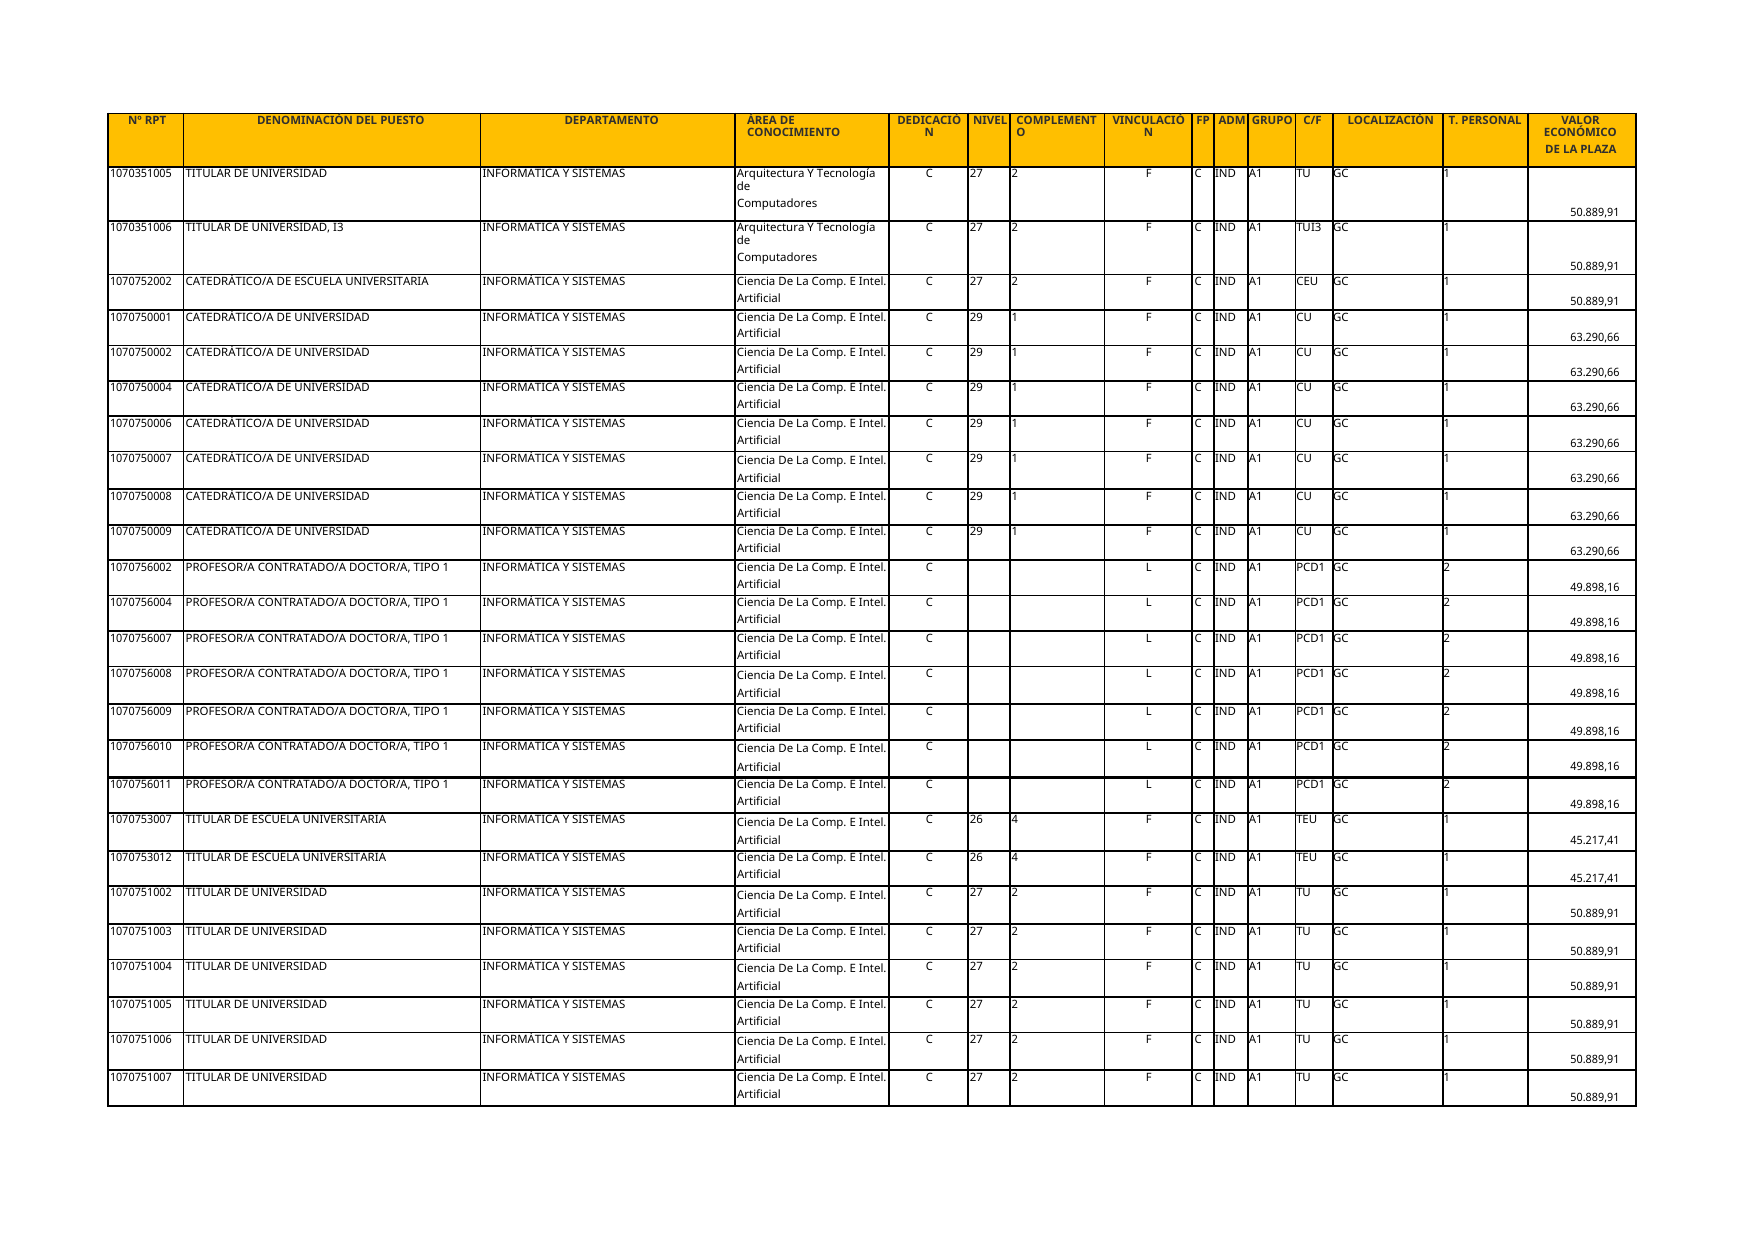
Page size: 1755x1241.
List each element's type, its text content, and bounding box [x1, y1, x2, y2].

table_cell GC [1334, 741, 1442, 776]
table_cell C [1193, 417, 1213, 451]
table_cell 1070750001 [109, 311, 183, 344]
table_cell 1 [1444, 275, 1527, 309]
table_cell PCD1 [1296, 741, 1332, 776]
table_cell TITULAR DE UNIVERSIDAD [184, 887, 480, 923]
table_cell 1070750008 [109, 490, 183, 524]
table_cell Ciencia De La Comp. E Intel. Artificial [736, 452, 888, 488]
table_cell 27 [969, 887, 1009, 923]
table_cell PROFESOR/A CONTRATADO/A DOCTOR/A, TIPO 1 [184, 667, 480, 703]
table_cell 1070751005 [109, 998, 183, 1032]
table_cell TU [1296, 998, 1332, 1032]
table_cell Ciencia De La Comp. E Intel. Artificial [736, 346, 888, 380]
table_cell C [1193, 960, 1213, 996]
table_cell 1070751003 [109, 925, 183, 958]
table_cell CU [1296, 346, 1332, 380]
table_cell 1 [1444, 382, 1527, 415]
table_cell C [890, 490, 967, 524]
table_cell 1 [1444, 1071, 1527, 1105]
table_header Nº RPT [109, 114, 183, 166]
table_cell C [1193, 779, 1213, 812]
table_cell 1 [1444, 311, 1527, 344]
table_cell A1 [1249, 561, 1295, 595]
table_cell PROFESOR/A CONTRATADO/A DOCTOR/A, TIPO 1 [184, 705, 480, 739]
table_cell TU [1296, 925, 1332, 958]
table_cell IND [1215, 222, 1247, 274]
table_cell F [1105, 998, 1191, 1032]
table_cell C [1193, 311, 1213, 344]
table_cell IND [1215, 275, 1247, 309]
table_cell 4 [1011, 852, 1104, 885]
table_cell GC [1334, 596, 1442, 630]
table_cell C [1193, 596, 1213, 630]
table_cell IND [1215, 311, 1247, 344]
table_cell 63.290,66 [1529, 526, 1635, 559]
table_cell TITULAR DE UNIVERSIDAD [184, 925, 480, 958]
table_cell Ciencia De La Comp. E Intel. Artificial [736, 705, 888, 739]
table_cell INFORMÁTICA Y SISTEMAS [481, 887, 734, 923]
table_cell 2 [1444, 596, 1527, 630]
table_cell 1070756009 [109, 705, 183, 739]
table_cell C [890, 561, 967, 595]
table_cell IND [1215, 998, 1247, 1032]
table_cell A1 [1249, 346, 1295, 380]
table_cell C [1193, 490, 1213, 524]
table_cell C [1193, 222, 1213, 274]
table_cell 63.290,66 [1529, 346, 1635, 380]
table_cell INFORMÁTICA Y SISTEMAS [481, 452, 734, 488]
table_cell Ciencia De La Comp. E Intel. Artificial [736, 1071, 888, 1105]
table_cell F [1105, 852, 1191, 885]
table_cell 1 [1011, 526, 1104, 559]
table_cell Ciencia De La Comp. E Intel. Artificial [736, 741, 888, 776]
table_cell Ciencia De La Comp. E Intel. Artificial [736, 382, 888, 415]
table_cell INFORMÁTICA Y SISTEMAS [481, 741, 734, 776]
table_cell 49.898,16 [1529, 779, 1635, 812]
table_cell INFORMÁTICA Y SISTEMAS [481, 1033, 734, 1069]
table_cell A1 [1249, 452, 1295, 488]
table_header C/F [1296, 114, 1332, 166]
table_header DEPARTAMENTO [481, 114, 734, 166]
table_header DEDICACIÓN [890, 114, 967, 166]
table_cell CATEDRÁTICO/A DE UNIVERSIDAD [184, 311, 480, 344]
table_cell GC [1334, 960, 1442, 996]
table_cell 2 [1444, 705, 1527, 739]
table_cell C [890, 632, 967, 666]
table_cell GC [1334, 417, 1442, 451]
table_cell PROFESOR/A CONTRATADO/A DOCTOR/A, TIPO 1 [184, 561, 480, 595]
table_cell Ciencia De La Comp. E Intel. Artificial [736, 779, 888, 812]
table_header VINCULACIÓN [1105, 114, 1191, 166]
table_header ADM [1215, 114, 1247, 166]
table_cell GC [1334, 526, 1442, 559]
table_cell 50.889,91 [1529, 168, 1635, 220]
table_cell L [1105, 779, 1191, 812]
table_cell 1070751006 [109, 1033, 183, 1069]
table_cell 1 [1011, 346, 1104, 380]
table_cell TITULAR DE ESCUELA UNIVERSITARIA [184, 814, 480, 850]
table_cell A1 [1249, 814, 1295, 850]
table_cell C [890, 168, 967, 220]
table_cell GC [1334, 382, 1442, 415]
table_cell A1 [1249, 667, 1295, 703]
table_cell C [890, 667, 967, 703]
table_cell INFORMÁTICA Y SISTEMAS [481, 168, 734, 220]
table_cell 1 [1444, 998, 1527, 1032]
table_cell [1011, 561, 1104, 595]
table_cell C [1193, 814, 1213, 850]
table_cell IND [1215, 887, 1247, 923]
table_cell 2 [1011, 1071, 1104, 1105]
table_cell 1 [1011, 452, 1104, 488]
table_cell C [1193, 382, 1213, 415]
table_cell Ciencia De La Comp. E Intel. Artificial [736, 417, 888, 451]
table_cell F [1105, 960, 1191, 996]
table_cell [969, 779, 1009, 812]
table_cell 1070750006 [109, 417, 183, 451]
table_cell INFORMÁTICA Y SISTEMAS [481, 526, 734, 559]
table_cell C [1193, 705, 1213, 739]
table_cell 2 [1011, 887, 1104, 923]
table_cell INFORMÁTICA Y SISTEMAS [481, 1071, 734, 1105]
table_cell 1070751002 [109, 887, 183, 923]
table_cell 1070756007 [109, 632, 183, 666]
table_cell [1011, 667, 1104, 703]
table_cell L [1105, 632, 1191, 666]
table_cell F [1105, 452, 1191, 488]
table_cell IND [1215, 741, 1247, 776]
table_cell A1 [1249, 632, 1295, 666]
table_cell 63.290,66 [1529, 311, 1635, 344]
table_cell 1070756010 [109, 741, 183, 776]
table_cell INFORMÁTICA Y SISTEMAS [481, 925, 734, 958]
table_cell 4 [1011, 814, 1104, 850]
table_cell A1 [1249, 382, 1295, 415]
table_cell 1070753007 [109, 814, 183, 850]
table_cell C [890, 705, 967, 739]
table_cell F [1105, 925, 1191, 958]
table_cell 27 [969, 960, 1009, 996]
table_cell 1070750002 [109, 346, 183, 380]
table_header COMPLEMENTO [1011, 114, 1104, 166]
table_cell C [890, 779, 967, 812]
table_cell C [890, 382, 967, 415]
table_cell 1 [1444, 452, 1527, 488]
table_cell L [1105, 596, 1191, 630]
table_cell L [1105, 705, 1191, 739]
table_cell [1011, 632, 1104, 666]
table_cell A1 [1249, 311, 1295, 344]
table_cell F [1105, 311, 1191, 344]
table_cell A1 [1249, 417, 1295, 451]
table_cell 1070750004 [109, 382, 183, 415]
table_cell Ciencia De La Comp. E Intel. Artificial [736, 275, 888, 309]
table_cell C [890, 222, 967, 274]
table_cell Ciencia De La Comp. E Intel. Artificial [736, 490, 888, 524]
table_cell [969, 705, 1009, 739]
table_cell TITULAR DE UNIVERSIDAD [184, 960, 480, 996]
table_cell INFORMÁTICA Y SISTEMAS [481, 222, 734, 274]
table_cell 2 [1444, 741, 1527, 776]
table_cell [1011, 741, 1104, 776]
table_cell INFORMÁTICA Y SISTEMAS [481, 417, 734, 451]
table_cell 1 [1444, 887, 1527, 923]
table_cell 1 [1011, 382, 1104, 415]
table_cell 1070750009 [109, 526, 183, 559]
table_cell IND [1215, 561, 1247, 595]
table_cell 63.290,66 [1529, 382, 1635, 415]
table_cell IND [1215, 667, 1247, 703]
table_cell A1 [1249, 925, 1295, 958]
table_cell C [890, 998, 967, 1032]
table_cell Ciencia De La Comp. E Intel. Artificial [736, 311, 888, 344]
table_cell 27 [969, 168, 1009, 220]
table_cell C [1193, 1071, 1213, 1105]
table_cell A1 [1249, 168, 1295, 220]
table_cell A1 [1249, 887, 1295, 923]
table_cell C [1193, 998, 1213, 1032]
table_cell 1 [1444, 417, 1527, 451]
table_cell GC [1334, 561, 1442, 595]
table_cell INFORMÁTICA Y SISTEMAS [481, 561, 734, 595]
table_cell INFORMÁTICA Y SISTEMAS [481, 998, 734, 1032]
table_cell F [1105, 1033, 1191, 1069]
table_cell A1 [1249, 1071, 1295, 1105]
table_cell 1070756002 [109, 561, 183, 595]
table_cell 29 [969, 346, 1009, 380]
table_cell CATEDRÁTICO/A DE ESCUELA UNIVERSITARIA [184, 275, 480, 309]
table_cell A1 [1249, 960, 1295, 996]
table_cell IND [1215, 490, 1247, 524]
table_cell IND [1215, 346, 1247, 380]
table_cell 1 [1444, 852, 1527, 885]
table_cell Ciencia De La Comp. E Intel. Artificial [736, 596, 888, 630]
table_cell [969, 596, 1009, 630]
table_cell INFORMÁTICA Y SISTEMAS [481, 275, 734, 309]
table_cell L [1105, 741, 1191, 776]
table_cell INFORMÁTICA Y SISTEMAS [481, 490, 734, 524]
table_cell INFORMÁTICA Y SISTEMAS [481, 311, 734, 344]
table_cell GC [1334, 705, 1442, 739]
table_cell 1070756008 [109, 667, 183, 703]
table_cell GC [1334, 1071, 1442, 1105]
table_cell [969, 561, 1009, 595]
table_cell 2 [1011, 168, 1104, 220]
table_cell TITULAR DE UNIVERSIDAD [184, 168, 480, 220]
table_cell Ciencia De La Comp. E Intel. Artificial [736, 960, 888, 996]
table_cell A1 [1249, 998, 1295, 1032]
table_cell IND [1215, 705, 1247, 739]
table_header GRUPO [1249, 114, 1295, 166]
table_cell 1 [1444, 168, 1527, 220]
table_cell Ciencia De La Comp. E Intel. Artificial [736, 925, 888, 958]
table_cell 2 [1011, 1033, 1104, 1069]
table_cell 1 [1011, 311, 1104, 344]
table_cell IND [1215, 452, 1247, 488]
table_cell TU [1296, 887, 1332, 923]
table_cell TITULAR DE UNIVERSIDAD [184, 1033, 480, 1069]
table_cell IND [1215, 960, 1247, 996]
table_cell 1 [1444, 490, 1527, 524]
table_cell PCD1 [1296, 779, 1332, 812]
table_cell 50.889,91 [1529, 1033, 1635, 1069]
table_cell 1 [1011, 490, 1104, 524]
table_cell INFORMÁTICA Y SISTEMAS [481, 960, 734, 996]
table_cell C [890, 814, 967, 850]
table_cell INFORMÁTICA Y SISTEMAS [481, 852, 734, 885]
table_header NIVEL [969, 114, 1009, 166]
table_cell [969, 667, 1009, 703]
table_cell A1 [1249, 275, 1295, 309]
table_cell C [1193, 741, 1213, 776]
table_cell CU [1296, 382, 1332, 415]
table_cell 2 [1011, 998, 1104, 1032]
table_cell 2 [1444, 561, 1527, 595]
table_cell CU [1296, 490, 1332, 524]
table_cell 1 [1011, 417, 1104, 451]
table_cell C [1193, 1033, 1213, 1069]
table_cell C [890, 1071, 967, 1105]
table_cell 1 [1444, 960, 1527, 996]
table_cell IND [1215, 1033, 1247, 1069]
table_cell A1 [1249, 779, 1295, 812]
table_cell C [1193, 561, 1213, 595]
table_cell 1 [1444, 925, 1527, 958]
table_cell 50.889,91 [1529, 960, 1635, 996]
table_cell 49.898,16 [1529, 596, 1635, 630]
table_cell C [1193, 526, 1213, 559]
table_cell 63.290,66 [1529, 490, 1635, 524]
table_cell IND [1215, 168, 1247, 220]
table_cell 2 [1011, 925, 1104, 958]
table_cell GC [1334, 222, 1442, 274]
table_cell GC [1334, 998, 1442, 1032]
table_cell 1 [1444, 1033, 1527, 1069]
table_cell [969, 632, 1009, 666]
table_cell TEU [1296, 814, 1332, 850]
table_cell GC [1334, 925, 1442, 958]
table_cell 63.290,66 [1529, 417, 1635, 451]
table_cell TU [1296, 1071, 1332, 1105]
table_cell 45.217,41 [1529, 814, 1635, 850]
table_cell F [1105, 490, 1191, 524]
table_cell F [1105, 417, 1191, 451]
table_cell Ciencia De La Comp. E Intel. Artificial [736, 526, 888, 559]
table_header LOCALIZACIÓN [1334, 114, 1442, 166]
table_cell Ciencia De La Comp. E Intel. Artificial [736, 1033, 888, 1069]
table_cell F [1105, 168, 1191, 220]
table_header FP [1193, 114, 1213, 166]
table_cell INFORMÁTICA Y SISTEMAS [481, 814, 734, 850]
table_cell 49.898,16 [1529, 667, 1635, 703]
table_cell CATEDRÁTICO/A DE UNIVERSIDAD [184, 382, 480, 415]
table_cell TITULAR DE UNIVERSIDAD [184, 998, 480, 1032]
table_cell PCD1 [1296, 705, 1332, 739]
table_cell [969, 741, 1009, 776]
table_cell C [1193, 632, 1213, 666]
table_header VALOR ECONÓMICO DE LA PLAZA [1529, 114, 1635, 166]
table_cell C [890, 452, 967, 488]
table_cell C [1193, 346, 1213, 380]
table_cell PROFESOR/A CONTRATADO/A DOCTOR/A, TIPO 1 [184, 779, 480, 812]
table_cell PROFESOR/A CONTRATADO/A DOCTOR/A, TIPO 1 [184, 632, 480, 666]
table_cell CU [1296, 452, 1332, 488]
table_header T. PERSONAL [1444, 114, 1527, 166]
table_cell F [1105, 382, 1191, 415]
table_cell CEU [1296, 275, 1332, 309]
table_cell IND [1215, 779, 1247, 812]
table_cell PCD1 [1296, 667, 1332, 703]
table_cell A1 [1249, 526, 1295, 559]
table_cell C [1193, 168, 1213, 220]
table_cell A1 [1249, 705, 1295, 739]
table_cell C [1193, 925, 1213, 958]
table_cell C [890, 925, 967, 958]
table_header ÁREA DE CONOCIMIENTO [736, 114, 888, 166]
table_cell [1011, 596, 1104, 630]
table_cell GC [1334, 814, 1442, 850]
table_cell GC [1334, 632, 1442, 666]
table_cell 50.889,91 [1529, 998, 1635, 1032]
table_cell CU [1296, 526, 1332, 559]
table_cell 49.898,16 [1529, 741, 1635, 776]
table_cell [1011, 705, 1104, 739]
table_cell 1 [1444, 346, 1527, 380]
table_cell GC [1334, 490, 1442, 524]
table_cell 49.898,16 [1529, 561, 1635, 595]
table_cell Arquitectura Y Tecnología de Computadores [736, 168, 888, 220]
table_cell GC [1334, 452, 1442, 488]
table_cell INFORMÁTICA Y SISTEMAS [481, 667, 734, 703]
table_cell 1070351005 [109, 168, 183, 220]
table_cell PROFESOR/A CONTRATADO/A DOCTOR/A, TIPO 1 [184, 596, 480, 630]
table_cell C [890, 417, 967, 451]
table_cell INFORMÁTICA Y SISTEMAS [481, 779, 734, 812]
table_cell C [890, 960, 967, 996]
table_cell IND [1215, 632, 1247, 666]
table_cell 1070751004 [109, 960, 183, 996]
table_cell Ciencia De La Comp. E Intel. Artificial [736, 814, 888, 850]
table_cell CATEDRÁTICO/A DE UNIVERSIDAD [184, 490, 480, 524]
table_cell GC [1334, 887, 1442, 923]
table_cell C [890, 275, 967, 309]
table_cell F [1105, 814, 1191, 850]
table_cell C [890, 526, 967, 559]
table_cell GC [1334, 1033, 1442, 1069]
table_cell 2 [1444, 667, 1527, 703]
table_cell 29 [969, 526, 1009, 559]
table_cell F [1105, 275, 1191, 309]
table_cell C [890, 741, 967, 776]
table_cell IND [1215, 526, 1247, 559]
table_cell 50.889,91 [1529, 275, 1635, 309]
table_cell C [890, 311, 967, 344]
table_cell C [890, 887, 967, 923]
table_cell 29 [969, 382, 1009, 415]
table_cell F [1105, 1071, 1191, 1105]
table_cell 27 [969, 222, 1009, 274]
table_cell 49.898,16 [1529, 705, 1635, 739]
table_cell 1070753012 [109, 852, 183, 885]
table_cell 29 [969, 417, 1009, 451]
table_cell 1070756004 [109, 596, 183, 630]
table_cell 27 [969, 998, 1009, 1032]
table_cell TUI3 [1296, 222, 1332, 274]
table_cell 50.889,91 [1529, 925, 1635, 958]
table_cell Arquitectura Y Tecnología de Computadores [736, 222, 888, 274]
table_cell 2 [1444, 779, 1527, 812]
table_cell 1070752002 [109, 275, 183, 309]
table_cell C [1193, 667, 1213, 703]
table_cell Ciencia De La Comp. E Intel. Artificial [736, 852, 888, 885]
table_cell 45.217,41 [1529, 852, 1635, 885]
table_cell A1 [1249, 1033, 1295, 1069]
table_cell F [1105, 887, 1191, 923]
table_cell C [1193, 275, 1213, 309]
table_cell Ciencia De La Comp. E Intel. Artificial [736, 667, 888, 703]
table_cell GC [1334, 168, 1442, 220]
table_cell 50.889,91 [1529, 1071, 1635, 1105]
table_cell C [1193, 852, 1213, 885]
table_cell A1 [1249, 596, 1295, 630]
table_cell TU [1296, 1033, 1332, 1069]
table_cell INFORMÁTICA Y SISTEMAS [481, 632, 734, 666]
table_cell GC [1334, 311, 1442, 344]
table_header DENOMINACIÓN DEL PUESTO [184, 114, 480, 166]
table_cell CATEDRÁTICO/A DE UNIVERSIDAD [184, 417, 480, 451]
table_cell L [1105, 561, 1191, 595]
table_cell IND [1215, 417, 1247, 451]
table_cell A1 [1249, 852, 1295, 885]
table_cell 63.290,66 [1529, 452, 1635, 488]
table_cell 50.889,91 [1529, 887, 1635, 923]
table_cell 49.898,16 [1529, 632, 1635, 666]
table_cell INFORMÁTICA Y SISTEMAS [481, 705, 734, 739]
table_cell 1070756011 [109, 779, 183, 812]
table_cell IND [1215, 814, 1247, 850]
table_cell GC [1334, 275, 1442, 309]
table_cell Ciencia De La Comp. E Intel. Artificial [736, 561, 888, 595]
table_cell TU [1296, 960, 1332, 996]
table_cell F [1105, 346, 1191, 380]
table_cell F [1105, 526, 1191, 559]
table_cell IND [1215, 596, 1247, 630]
table_cell 2 [1011, 275, 1104, 309]
table_cell A1 [1249, 741, 1295, 776]
table_cell 27 [969, 275, 1009, 309]
table_cell TITULAR DE UNIVERSIDAD [184, 1071, 480, 1105]
table_cell 29 [969, 490, 1009, 524]
table_cell CATEDRÁTICO/A DE UNIVERSIDAD [184, 526, 480, 559]
table_cell TEU [1296, 852, 1332, 885]
table_cell INFORMÁTICA Y SISTEMAS [481, 346, 734, 380]
table_cell IND [1215, 852, 1247, 885]
table_cell 1 [1444, 814, 1527, 850]
table_cell PCD1 [1296, 596, 1332, 630]
table_cell 50.889,91 [1529, 222, 1635, 274]
table_cell Ciencia De La Comp. E Intel. Artificial [736, 632, 888, 666]
table_cell 1070750007 [109, 452, 183, 488]
table_cell [1011, 779, 1104, 812]
table_cell GC [1334, 667, 1442, 703]
table_cell PROFESOR/A CONTRATADO/A DOCTOR/A, TIPO 1 [184, 741, 480, 776]
table_cell 1 [1444, 526, 1527, 559]
table_cell 1070351006 [109, 222, 183, 274]
table_cell C [1193, 887, 1213, 923]
table_cell CU [1296, 311, 1332, 344]
table_cell 2 [1444, 632, 1527, 666]
table_cell A1 [1249, 222, 1295, 274]
table_cell C [890, 1033, 967, 1069]
table_cell 1070751007 [109, 1071, 183, 1105]
table_cell 26 [969, 814, 1009, 850]
table_cell TITULAR DE ESCUELA UNIVERSITARIA [184, 852, 480, 885]
table_cell Ciencia De La Comp. E Intel. Artificial [736, 887, 888, 923]
table_cell IND [1215, 925, 1247, 958]
table_cell 27 [969, 1071, 1009, 1105]
table_cell TU [1296, 168, 1332, 220]
table_cell INFORMÁTICA Y SISTEMAS [481, 382, 734, 415]
table_cell CATEDRÁTICO/A DE UNIVERSIDAD [184, 452, 480, 488]
table_cell INFORMÁTICA Y SISTEMAS [481, 596, 734, 630]
table_cell IND [1215, 1071, 1247, 1105]
table_cell TITULAR DE UNIVERSIDAD, I3 [184, 222, 480, 274]
table_cell 2 [1011, 960, 1104, 996]
table_cell GC [1334, 852, 1442, 885]
table_cell CU [1296, 417, 1332, 451]
table_cell 29 [969, 452, 1009, 488]
table_cell A1 [1249, 490, 1295, 524]
table_cell GC [1334, 779, 1442, 812]
table_cell 26 [969, 852, 1009, 885]
table_cell 29 [969, 311, 1009, 344]
table_cell 1 [1444, 222, 1527, 274]
table_cell F [1105, 222, 1191, 274]
table_cell 27 [969, 925, 1009, 958]
table_cell C [890, 596, 967, 630]
table_cell GC [1334, 346, 1442, 380]
table_cell C [1193, 452, 1213, 488]
table_cell C [890, 346, 967, 380]
table_cell 2 [1011, 222, 1104, 274]
table_cell PCD1 [1296, 561, 1332, 595]
table_cell L [1105, 667, 1191, 703]
table_cell C [890, 852, 967, 885]
table_cell CATEDRÁTICO/A DE UNIVERSIDAD [184, 346, 480, 380]
table_cell Ciencia De La Comp. E Intel. Artificial [736, 998, 888, 1032]
table_cell IND [1215, 382, 1247, 415]
table_cell 27 [969, 1033, 1009, 1069]
table_cell PCD1 [1296, 632, 1332, 666]
